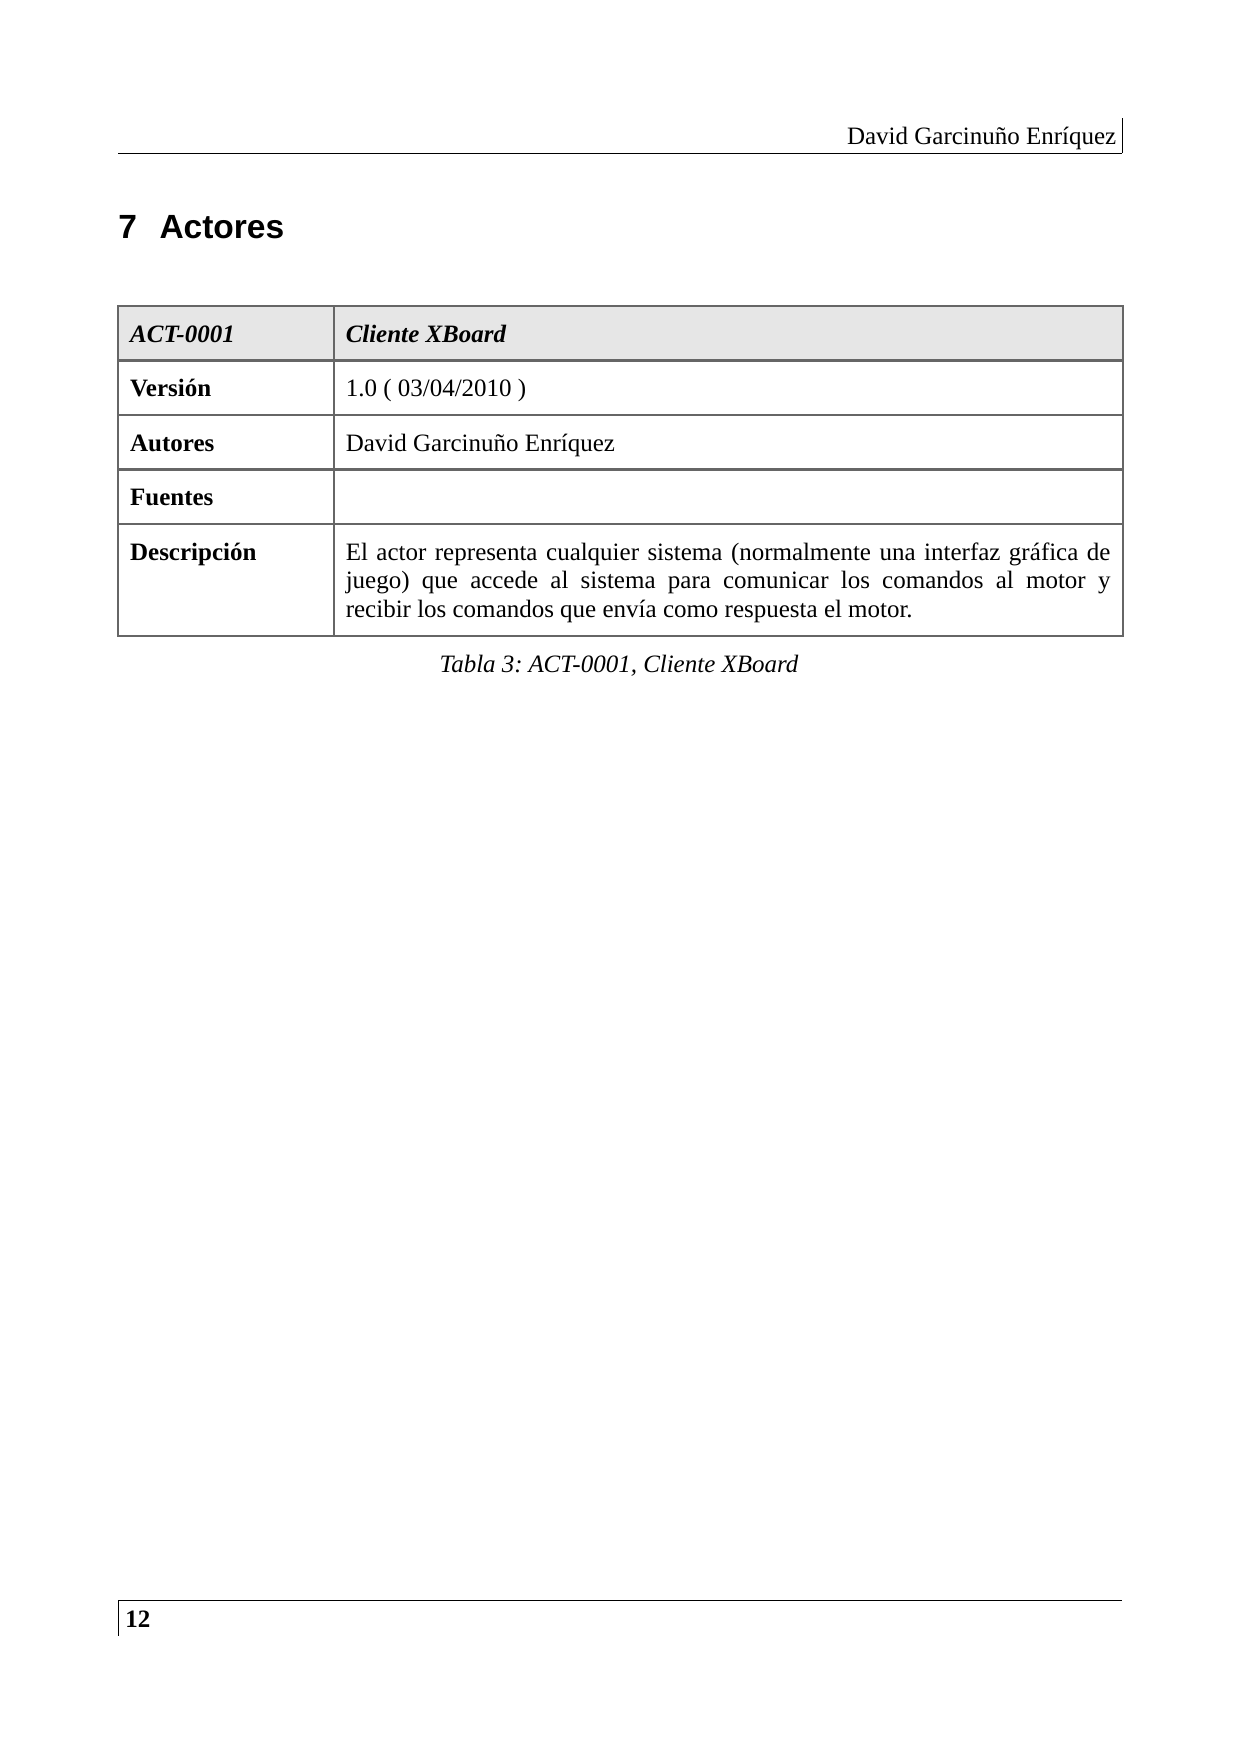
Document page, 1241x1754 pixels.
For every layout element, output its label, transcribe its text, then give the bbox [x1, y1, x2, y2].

table_cell 1.0 ( 03/04/2010 ) [335, 362, 1122, 414]
text Tabla 3: ACT-0001, Cliente XBoard [118, 649, 1122, 678]
table_cell Versión [119, 362, 333, 414]
table_cell Fuentes [119, 471, 333, 523]
subtitle Actores [118, 207, 1122, 246]
table_header Cliente XBoard [335, 307, 1122, 359]
table_cell Descripción [119, 525, 333, 635]
table_cell El actor representa cualquier sistema (normalmente una interfaz gráfica de juego) que accede al sistema para comunicar los comandos al motor y recibir los comandos que envía como respuesta el motor. [335, 525, 1122, 635]
table_cell [335, 471, 1122, 523]
table_cell Autores [119, 416, 333, 468]
table_cell David Garcinuño Enríquez [335, 416, 1122, 468]
table_header ACT-0001 [119, 307, 333, 359]
